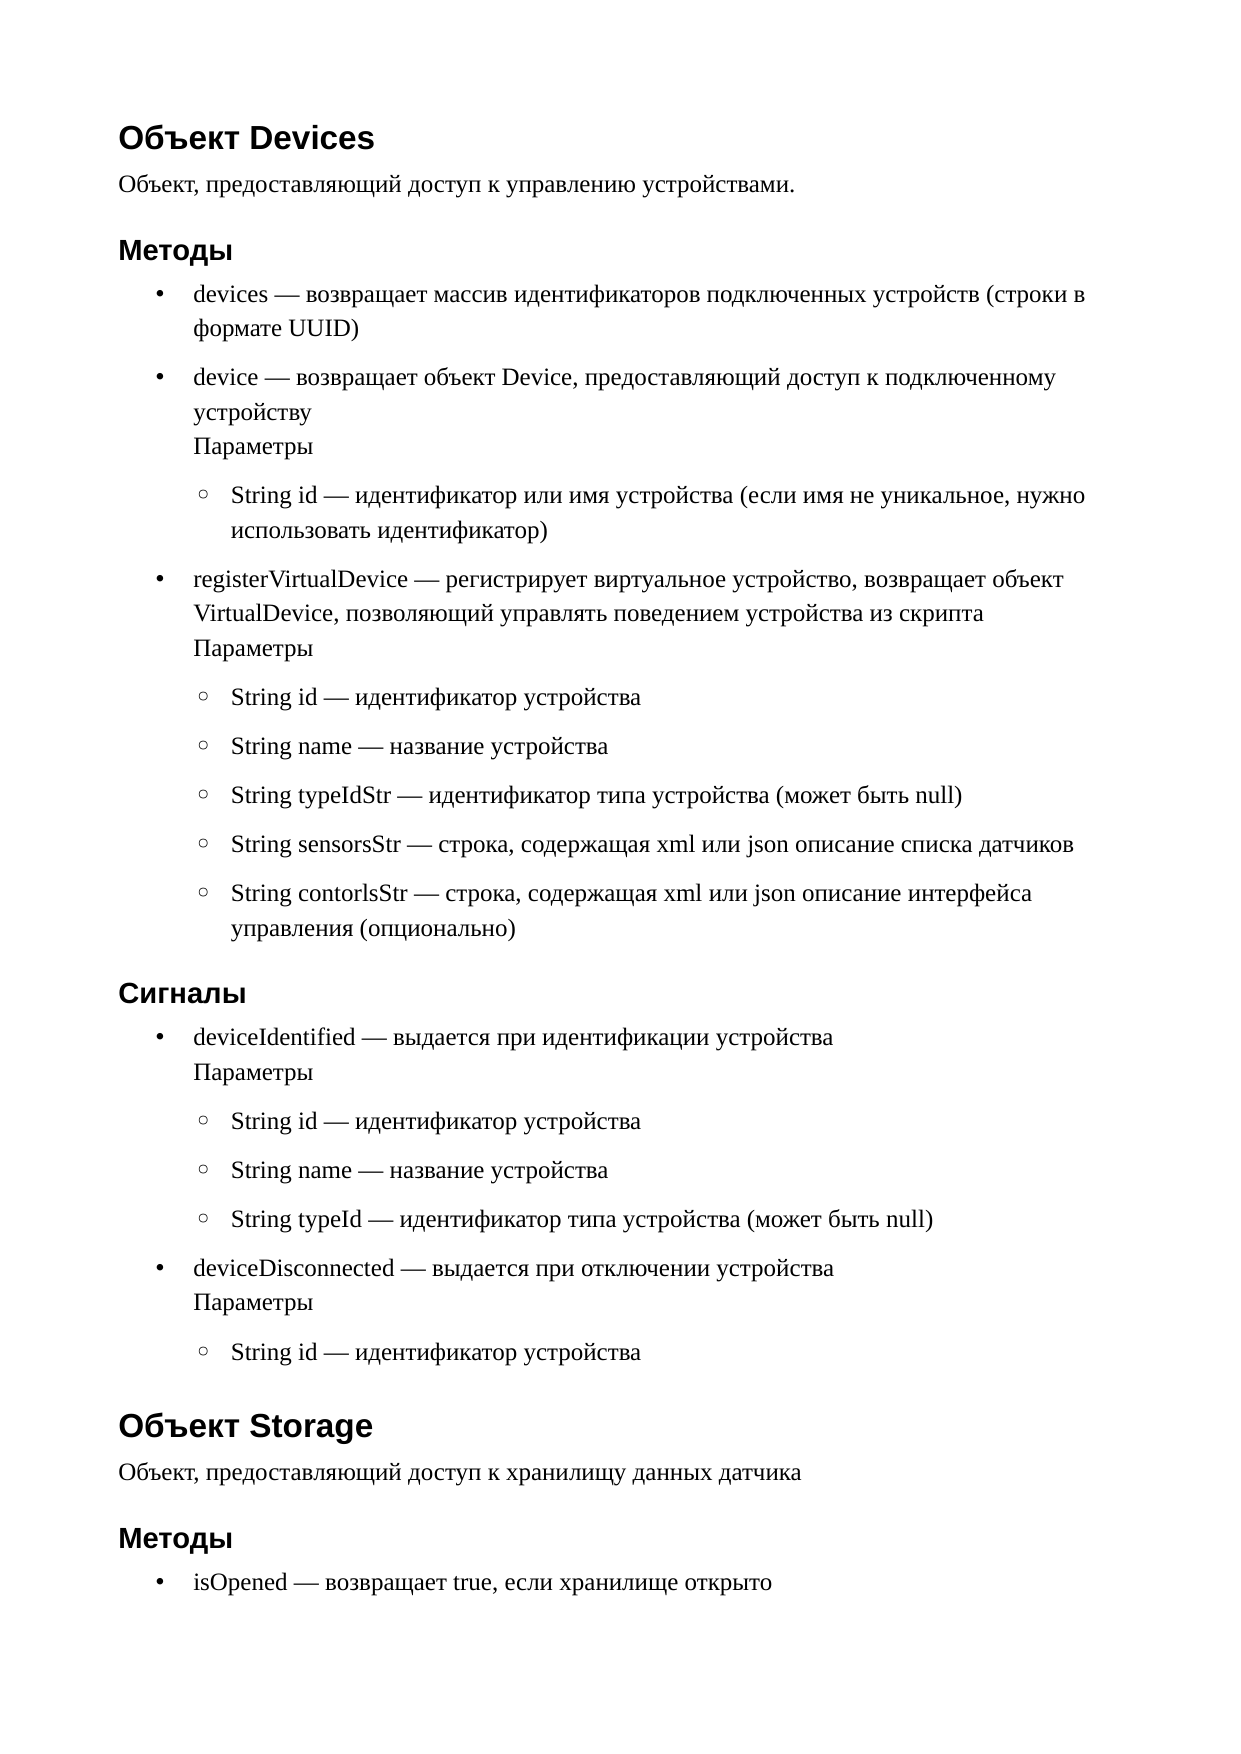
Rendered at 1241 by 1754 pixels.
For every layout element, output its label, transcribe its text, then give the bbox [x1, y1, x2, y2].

subtitle Сигналы [118, 976, 1122, 1010]
subtitle Объект Devices [118, 118, 1122, 157]
subtitle Методы [118, 1521, 1122, 1554]
list deviceDisconnected — выдается при отключении устройства Параметры [156, 1253, 1122, 1316]
list String id — идентификатор или имя устройства (если имя не уникальное, нужно использовать идентификатор) [193, 480, 1122, 543]
list String contorlsStr — строка, содержащая xml или json описание интерфейса управления (опционально) [193, 878, 1122, 941]
text Объект, предоставляющий доступ к хранилищу данных датчика [118, 1457, 1122, 1486]
list String typeId — идентификатор типа устройства (может быть null) [193, 1204, 1122, 1233]
subtitle Объект Storage [118, 1406, 1122, 1445]
list String typeIdStr — идентификатор типа устройства (может быть null) [193, 780, 1122, 809]
list registerVirtualDevice — регистрирует виртуальное устройство, возвращает объект VirtualDevice, позволяющий управлять поведением устройства из скрипта Параметры [156, 564, 1122, 662]
list String sensorsStr — строка, содержащая xml или json описание списка датчиков [193, 829, 1122, 858]
list String name — название устройства [193, 731, 1122, 760]
subtitle Методы [118, 233, 1122, 266]
text Объект, предоставляющий доступ к управлению устройствами. [118, 169, 1122, 198]
list String name — название устройства [193, 1155, 1122, 1184]
list devices — возвращает массив идентификаторов подключенных устройств (строки в формате UUID) [156, 279, 1122, 342]
list String id — идентификатор устройства [193, 1337, 1122, 1365]
list isOpened — возвращает true, если хранилище открыто [156, 1567, 1122, 1596]
list device — возвращает объект Device, предоставляющий доступ к подключенному устройству Параметры [156, 362, 1122, 460]
list String id — идентификатор устройства [193, 682, 1122, 711]
list String id — идентификатор устройства [193, 1106, 1122, 1134]
list deviceIdentified — выдается при идентификации устройства Параметры [156, 1022, 1122, 1086]
